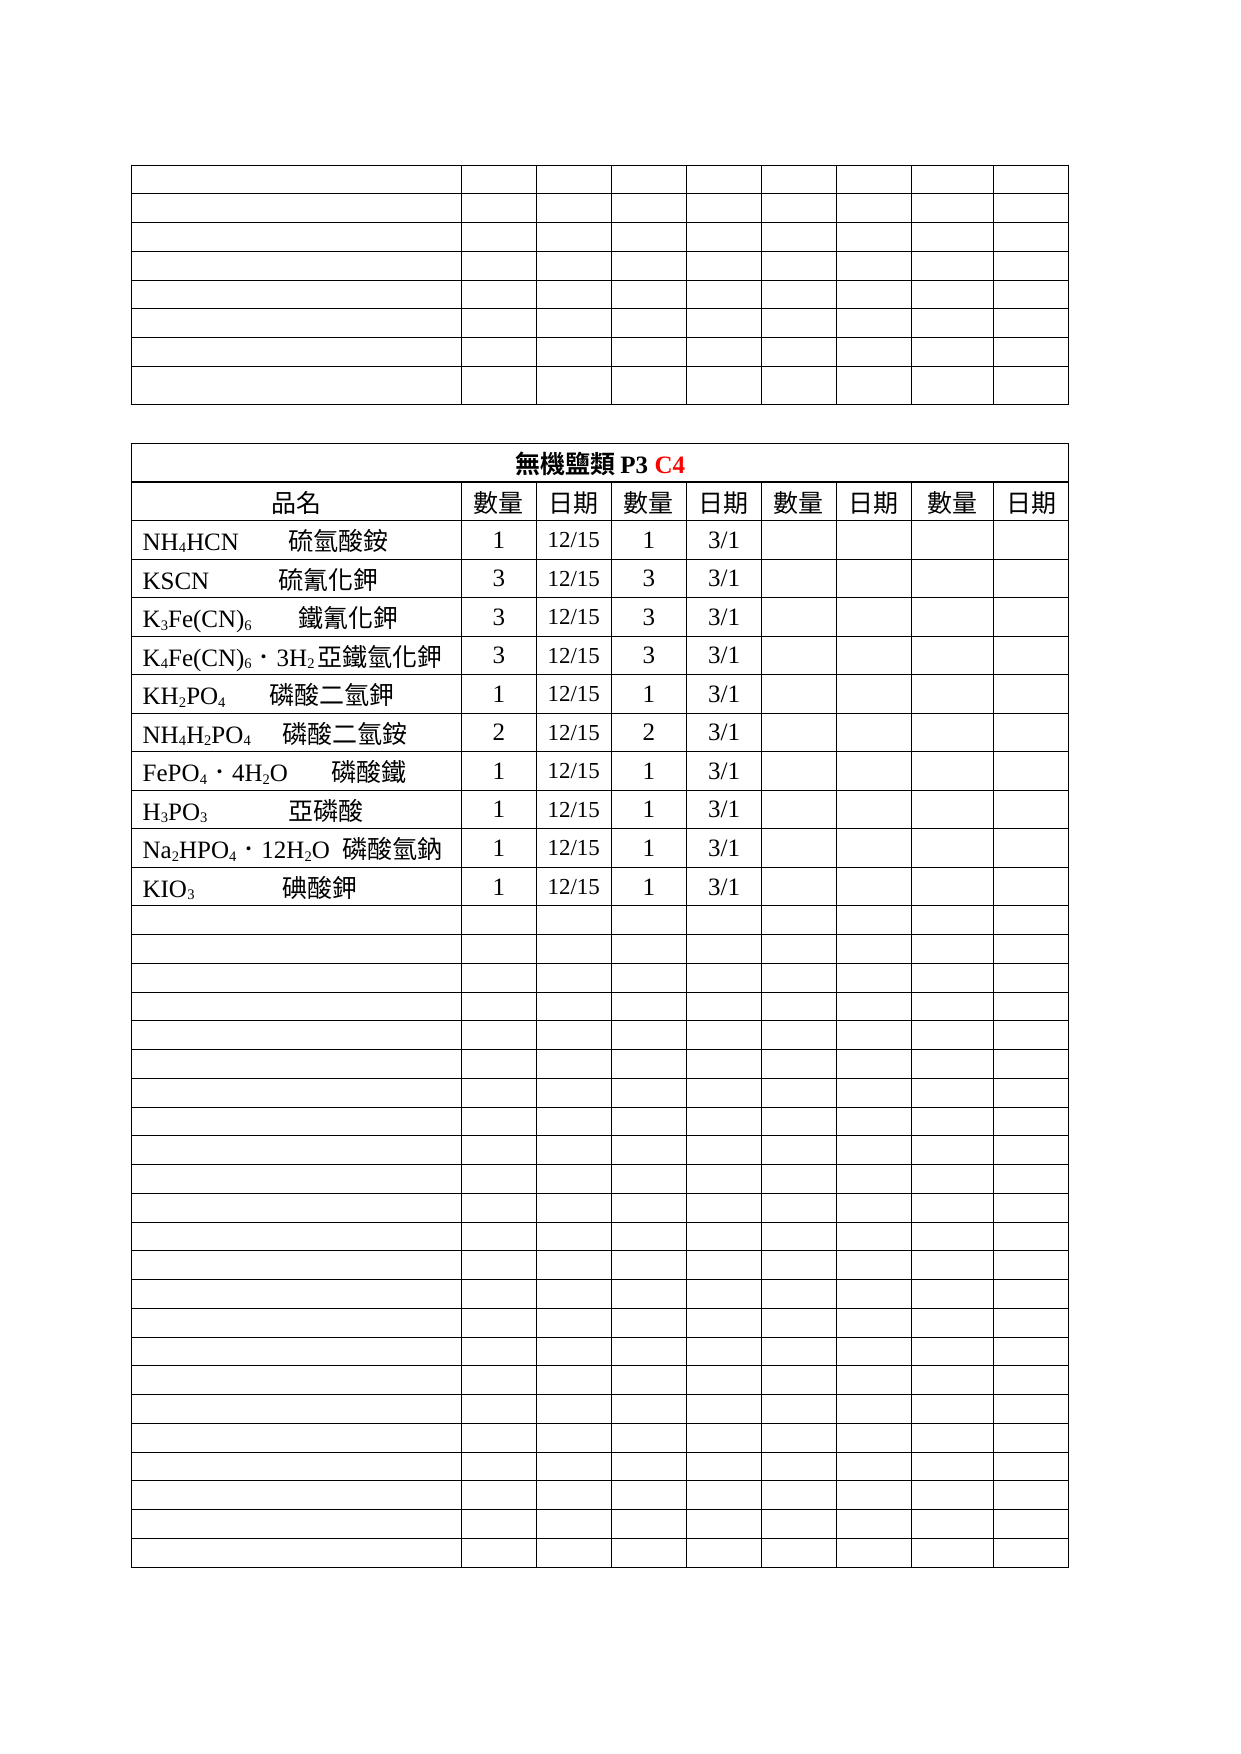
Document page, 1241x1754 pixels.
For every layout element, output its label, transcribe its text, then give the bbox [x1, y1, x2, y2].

table_cell 3/1 [687, 560, 761, 597]
table_cell [762, 714, 836, 751]
table_cell [687, 1251, 761, 1279]
table_cell [994, 1338, 1068, 1365]
table_cell [912, 281, 993, 308]
table_cell [994, 338, 1068, 366]
table_cell [837, 1108, 911, 1135]
table_cell 3 [462, 560, 536, 597]
table_cell 12/15 [537, 675, 611, 713]
table_cell 1 [612, 752, 686, 790]
table_cell [994, 868, 1068, 905]
table_cell [687, 1481, 761, 1509]
table_cell [912, 1481, 993, 1509]
table_cell [537, 252, 611, 279]
table_cell 3/1 [687, 637, 761, 674]
table_cell [537, 1366, 611, 1394]
table_cell [537, 1079, 611, 1107]
table_cell [687, 906, 761, 934]
table_cell 1 [462, 791, 536, 828]
table_cell [462, 935, 536, 963]
table_cell [762, 521, 836, 558]
table_cell [994, 194, 1068, 222]
table_cell [612, 1366, 686, 1394]
table_cell [837, 560, 911, 597]
table_cell [762, 560, 836, 597]
table_cell K3Fe(CN)6 鐵氰化鉀 [132, 598, 461, 636]
table_cell [994, 1539, 1068, 1567]
table_cell [837, 1079, 911, 1107]
table_cell [912, 1424, 993, 1452]
table_cell 1 [462, 752, 536, 790]
table_cell [762, 338, 836, 366]
table_cell [612, 964, 686, 992]
table_cell 3/1 [687, 714, 761, 751]
table_cell [837, 1223, 911, 1250]
table_cell [537, 223, 611, 251]
table_cell [912, 1366, 993, 1394]
table_cell [687, 1280, 761, 1308]
table_cell [462, 1108, 536, 1135]
table_cell [762, 1079, 836, 1107]
table_cell [612, 367, 686, 404]
table_cell 數量 [912, 483, 993, 520]
table_cell [132, 367, 461, 404]
table_cell [462, 964, 536, 992]
table_cell [837, 868, 911, 905]
table_cell 數量 [462, 483, 536, 520]
table_cell [687, 1424, 761, 1452]
table_header 無機鹽類P3 C4 [132, 444, 1068, 481]
table_cell [762, 1165, 836, 1193]
table_cell [762, 1050, 836, 1078]
table_cell [912, 166, 993, 193]
table_cell [837, 521, 911, 558]
table_cell [912, 637, 993, 674]
table_cell [687, 1366, 761, 1394]
table_cell [537, 1539, 611, 1567]
table_cell [837, 791, 911, 828]
table_cell [462, 1309, 536, 1337]
table_cell [837, 598, 911, 636]
table_cell [912, 223, 993, 251]
table_cell [537, 1050, 611, 1078]
table_cell [687, 1510, 761, 1538]
table_cell [912, 1165, 993, 1193]
table_cell 1 [462, 521, 536, 558]
table_cell [994, 1079, 1068, 1107]
table_cell [537, 1309, 611, 1337]
table_cell [912, 964, 993, 992]
table_cell [994, 791, 1068, 828]
table_cell [912, 829, 993, 867]
table_cell [612, 309, 686, 337]
table_cell [912, 1539, 993, 1567]
table_cell 1 [612, 868, 686, 905]
table_cell [912, 1050, 993, 1078]
table_cell [912, 560, 993, 597]
table_cell [537, 1395, 611, 1423]
table_cell 3 [462, 637, 536, 674]
table_cell [762, 194, 836, 222]
table_cell 1 [462, 829, 536, 867]
table_cell [912, 252, 993, 279]
table_cell [837, 194, 911, 222]
table_cell [912, 1194, 993, 1222]
table_cell [462, 1453, 536, 1480]
table_cell NH4H2PO4 磷酸二氫銨 [132, 714, 461, 751]
table_cell 3 [612, 637, 686, 674]
table_cell [462, 281, 536, 308]
table_cell [762, 906, 836, 934]
table_cell [537, 1280, 611, 1308]
table_cell [537, 1194, 611, 1222]
table_cell [462, 1481, 536, 1509]
table_cell Na2HPO4．12H2O 磷酸氫鈉 [132, 829, 461, 867]
table_cell [994, 637, 1068, 674]
table_cell [762, 1539, 836, 1567]
table_cell [994, 1481, 1068, 1509]
table_cell 日期 [994, 483, 1068, 520]
table_cell [462, 1251, 536, 1279]
table_cell 2 [462, 714, 536, 751]
table_cell [132, 1424, 461, 1452]
table_cell [837, 1309, 911, 1337]
table_cell [994, 906, 1068, 934]
table_cell [132, 935, 461, 963]
table_cell [687, 1223, 761, 1250]
table_cell [537, 281, 611, 308]
table_cell [132, 1280, 461, 1308]
table_cell [994, 714, 1068, 751]
table_cell [912, 1108, 993, 1135]
table_cell [132, 1194, 461, 1222]
table_cell 12/15 [537, 868, 611, 905]
table_cell [994, 367, 1068, 404]
table_cell [462, 1280, 536, 1308]
table_cell 3 [462, 598, 536, 636]
table_cell [612, 1539, 686, 1567]
table_cell 12/15 [537, 560, 611, 597]
table_cell [762, 675, 836, 713]
table_cell [687, 1108, 761, 1135]
table_cell [762, 166, 836, 193]
table_cell [462, 1079, 536, 1107]
table_cell [837, 1280, 911, 1308]
table_cell [132, 1108, 461, 1135]
table_cell 12/15 [537, 521, 611, 558]
table_cell [912, 1338, 993, 1365]
table_cell [837, 1251, 911, 1279]
table_cell [762, 1510, 836, 1538]
table_cell [612, 1251, 686, 1279]
table_cell [612, 281, 686, 308]
table_cell [462, 166, 536, 193]
table_cell [762, 1309, 836, 1337]
table_cell [994, 675, 1068, 713]
table_cell [537, 1338, 611, 1365]
table_cell KSCN 硫氰化鉀 [132, 560, 461, 597]
table_cell [762, 1280, 836, 1308]
table_cell [762, 1223, 836, 1250]
table_cell [762, 829, 836, 867]
table_cell [837, 1021, 911, 1049]
table_cell [912, 714, 993, 751]
table_cell [537, 964, 611, 992]
table_cell [762, 791, 836, 828]
table_cell [687, 1136, 761, 1164]
table_cell H3PO3 亞磷酸 [132, 791, 461, 828]
table_cell [762, 1021, 836, 1049]
table_cell [462, 1366, 536, 1394]
table_cell [762, 598, 836, 636]
table_cell [537, 1223, 611, 1250]
table_cell [912, 309, 993, 337]
table_cell [132, 1050, 461, 1078]
table_cell [612, 223, 686, 251]
table_cell [537, 166, 611, 193]
table_cell [912, 752, 993, 790]
table_cell [537, 309, 611, 337]
table_cell [762, 935, 836, 963]
table_cell 2 [612, 714, 686, 751]
table_cell [762, 223, 836, 251]
table_cell [612, 1424, 686, 1452]
table_cell [837, 675, 911, 713]
table_cell [612, 1050, 686, 1078]
table_cell [994, 1194, 1068, 1222]
table_cell [687, 1050, 761, 1078]
table_cell [912, 1136, 993, 1164]
table_cell [612, 1309, 686, 1337]
table_cell [912, 367, 993, 404]
table_cell [837, 1366, 911, 1394]
table_cell 1 [612, 675, 686, 713]
table_cell [762, 868, 836, 905]
table_cell K4Fe(CN)6．3H2亞鐵氫化鉀 [132, 637, 461, 674]
table_cell [687, 1309, 761, 1337]
table_cell [537, 1136, 611, 1164]
table_cell [462, 1050, 536, 1078]
table_cell 12/15 [537, 829, 611, 867]
table_cell [537, 1021, 611, 1049]
table_cell 1 [612, 521, 686, 558]
table_cell [612, 166, 686, 193]
table_cell 3/1 [687, 791, 761, 828]
table_cell [687, 281, 761, 308]
table_cell [994, 993, 1068, 1020]
table_cell 1 [462, 675, 536, 713]
table_cell [912, 1309, 993, 1337]
table_cell [837, 223, 911, 251]
table_cell [612, 194, 686, 222]
table_cell [687, 367, 761, 404]
table_cell [912, 1021, 993, 1049]
table_cell [837, 1136, 911, 1164]
table_cell [462, 1539, 536, 1567]
table_cell 12/15 [537, 714, 611, 751]
table_cell [612, 1481, 686, 1509]
table_cell [462, 1223, 536, 1250]
table_cell [762, 1194, 836, 1222]
table_cell [132, 338, 461, 366]
table_cell [994, 1108, 1068, 1135]
table_cell [687, 194, 761, 222]
table_cell [612, 1136, 686, 1164]
table_cell [912, 1510, 993, 1538]
table_cell [837, 367, 911, 404]
table_cell [912, 1395, 993, 1423]
table_cell [462, 252, 536, 279]
table_cell [687, 1338, 761, 1365]
table_cell 數量 [762, 483, 836, 520]
table_cell [132, 1395, 461, 1423]
table_cell [912, 521, 993, 558]
table_cell [687, 1079, 761, 1107]
table_cell [537, 1453, 611, 1480]
table_cell 3/1 [687, 598, 761, 636]
table_cell [912, 194, 993, 222]
table_cell [762, 309, 836, 337]
table_cell [537, 1424, 611, 1452]
table_cell NH4HCN 硫氫酸銨 [132, 521, 461, 558]
table_cell 3 [612, 560, 686, 597]
table_cell [837, 252, 911, 279]
table_cell 品名 [132, 483, 461, 520]
table_cell [132, 1136, 461, 1164]
table_cell [132, 166, 461, 193]
table_cell [837, 1510, 911, 1538]
table_cell 1 [612, 829, 686, 867]
table_cell [612, 935, 686, 963]
table_cell [912, 906, 993, 934]
table_cell [132, 1453, 461, 1480]
table_cell [132, 1251, 461, 1279]
table_cell [837, 964, 911, 992]
table_cell [994, 1510, 1068, 1538]
table_cell [612, 1165, 686, 1193]
table_cell [612, 1510, 686, 1538]
table_cell [837, 309, 911, 337]
table_cell [994, 252, 1068, 279]
table_cell 1 [612, 791, 686, 828]
table_cell [994, 1424, 1068, 1452]
table_cell [132, 1539, 461, 1567]
table_cell 日期 [687, 483, 761, 520]
table_cell [762, 964, 836, 992]
table_cell 12/15 [537, 598, 611, 636]
table_cell [537, 367, 611, 404]
table_cell [912, 338, 993, 366]
table_cell [612, 993, 686, 1020]
table_cell [837, 338, 911, 366]
table_cell [994, 1309, 1068, 1337]
table_cell [762, 1108, 836, 1135]
table_cell [837, 637, 911, 674]
table_cell [462, 1021, 536, 1049]
table_cell [687, 309, 761, 337]
table_cell [132, 906, 461, 934]
table_cell [837, 935, 911, 963]
table_cell [762, 752, 836, 790]
table_cell [612, 1021, 686, 1049]
table_cell [912, 1453, 993, 1480]
table_cell [912, 791, 993, 828]
table_cell [912, 993, 993, 1020]
table_cell [687, 1539, 761, 1567]
table_cell [537, 194, 611, 222]
table_cell [762, 1395, 836, 1423]
table_cell [837, 281, 911, 308]
table_cell [132, 1510, 461, 1538]
table_cell [612, 1280, 686, 1308]
table_cell [132, 1021, 461, 1049]
table_cell [994, 935, 1068, 963]
table_cell 日期 [837, 483, 911, 520]
table_cell [837, 1338, 911, 1365]
table_cell [837, 166, 911, 193]
table_cell [462, 338, 536, 366]
table_cell [912, 1079, 993, 1107]
table_cell KIO3 碘酸鉀 [132, 868, 461, 905]
table_cell FePO4．4H2O 磷酸鐵 [132, 752, 461, 790]
table_cell [687, 1395, 761, 1423]
table_cell [994, 1136, 1068, 1164]
table_cell [912, 1223, 993, 1250]
table_cell [132, 252, 461, 279]
table_cell [612, 252, 686, 279]
table_cell [762, 1453, 836, 1480]
table_cell 12/15 [537, 791, 611, 828]
table_cell [762, 367, 836, 404]
table_cell [994, 1251, 1068, 1279]
table_cell [687, 1021, 761, 1049]
table_cell 數量 [612, 483, 686, 520]
table_cell [462, 1136, 536, 1164]
table_cell [132, 309, 461, 337]
table_cell [132, 1079, 461, 1107]
table_cell [537, 1251, 611, 1279]
table_cell 3 [612, 598, 686, 636]
table_cell [837, 714, 911, 751]
table_cell [612, 1194, 686, 1222]
table_cell [912, 598, 993, 636]
table_cell [837, 1481, 911, 1509]
table_cell [994, 1021, 1068, 1049]
table_cell [132, 1223, 461, 1250]
table_cell [687, 1453, 761, 1480]
table_cell [132, 1165, 461, 1193]
table_cell [762, 1424, 836, 1452]
table_cell [912, 868, 993, 905]
table_cell [912, 1251, 993, 1279]
table_cell [994, 1366, 1068, 1394]
table_cell [994, 560, 1068, 597]
table_cell [537, 906, 611, 934]
table_cell 3/1 [687, 752, 761, 790]
table_cell [912, 935, 993, 963]
table_cell 3/1 [687, 829, 761, 867]
table_cell [837, 993, 911, 1020]
table_cell [537, 1510, 611, 1538]
table_cell 12/15 [537, 637, 611, 674]
table_cell [994, 281, 1068, 308]
table_cell 3/1 [687, 868, 761, 905]
table_cell [837, 752, 911, 790]
table_cell 3/1 [687, 521, 761, 558]
table_cell [132, 194, 461, 222]
table_cell [994, 598, 1068, 636]
table_cell [537, 935, 611, 963]
table_cell 日期 [537, 483, 611, 520]
table_cell [837, 906, 911, 934]
table_cell [612, 1079, 686, 1107]
table_cell [537, 1108, 611, 1135]
table_cell [994, 166, 1068, 193]
table_cell 3/1 [687, 675, 761, 713]
table_cell [837, 1050, 911, 1078]
table_cell 12/15 [537, 752, 611, 790]
table_cell [687, 166, 761, 193]
table_cell [837, 829, 911, 867]
table_cell 1 [462, 868, 536, 905]
table_cell [994, 1395, 1068, 1423]
table_cell [612, 338, 686, 366]
table_cell [994, 1453, 1068, 1480]
table_cell [612, 1453, 686, 1480]
table_cell [762, 252, 836, 279]
table_cell [462, 367, 536, 404]
table_cell [462, 223, 536, 251]
table_cell [762, 637, 836, 674]
table_cell [762, 1136, 836, 1164]
table_cell [687, 1194, 761, 1222]
table_cell [537, 1481, 611, 1509]
table_cell [462, 1510, 536, 1538]
table_cell [994, 1165, 1068, 1193]
table_cell [537, 338, 611, 366]
table_cell [994, 1223, 1068, 1250]
table_cell [837, 1395, 911, 1423]
table_cell [687, 1165, 761, 1193]
table_cell [687, 993, 761, 1020]
table_cell [687, 223, 761, 251]
table_cell [994, 223, 1068, 251]
table_cell [762, 1251, 836, 1279]
table_cell [762, 281, 836, 308]
table_cell [912, 1280, 993, 1308]
table_cell [687, 935, 761, 963]
table_cell [132, 1366, 461, 1394]
table_cell [612, 1223, 686, 1250]
table_cell KH2PO4 磷酸二氫鉀 [132, 675, 461, 713]
table_cell [994, 521, 1068, 558]
table_cell [132, 1481, 461, 1509]
table_cell [762, 1366, 836, 1394]
table_cell [837, 1165, 911, 1193]
table_cell [462, 1424, 536, 1452]
table_cell [462, 1395, 536, 1423]
table_cell [612, 1395, 686, 1423]
table_cell [132, 993, 461, 1020]
table_cell [612, 906, 686, 934]
table_cell [462, 194, 536, 222]
table_cell [994, 1280, 1068, 1308]
table_cell [687, 964, 761, 992]
table_cell [132, 1309, 461, 1337]
table_cell [762, 1481, 836, 1509]
table_cell [462, 309, 536, 337]
table_cell [837, 1194, 911, 1222]
table_cell [462, 993, 536, 1020]
table_cell [687, 338, 761, 366]
table_cell [994, 829, 1068, 867]
table_cell [462, 1194, 536, 1222]
table_cell [837, 1453, 911, 1480]
table_cell [994, 309, 1068, 337]
table_cell [837, 1539, 911, 1567]
table_cell [762, 1338, 836, 1365]
table_cell [994, 752, 1068, 790]
table_cell [994, 964, 1068, 992]
table_cell [462, 906, 536, 934]
table_cell [762, 993, 836, 1020]
table_cell [462, 1165, 536, 1193]
table_cell [612, 1338, 686, 1365]
table_cell [687, 252, 761, 279]
table_cell [537, 1165, 611, 1193]
table_cell [837, 1424, 911, 1452]
table_cell [537, 993, 611, 1020]
table_cell [462, 1338, 536, 1365]
table_cell [132, 1338, 461, 1365]
table_cell [612, 1108, 686, 1135]
table_cell [994, 1050, 1068, 1078]
table_cell [132, 281, 461, 308]
table_cell [912, 675, 993, 713]
table_cell [132, 964, 461, 992]
table_cell [132, 223, 461, 251]
